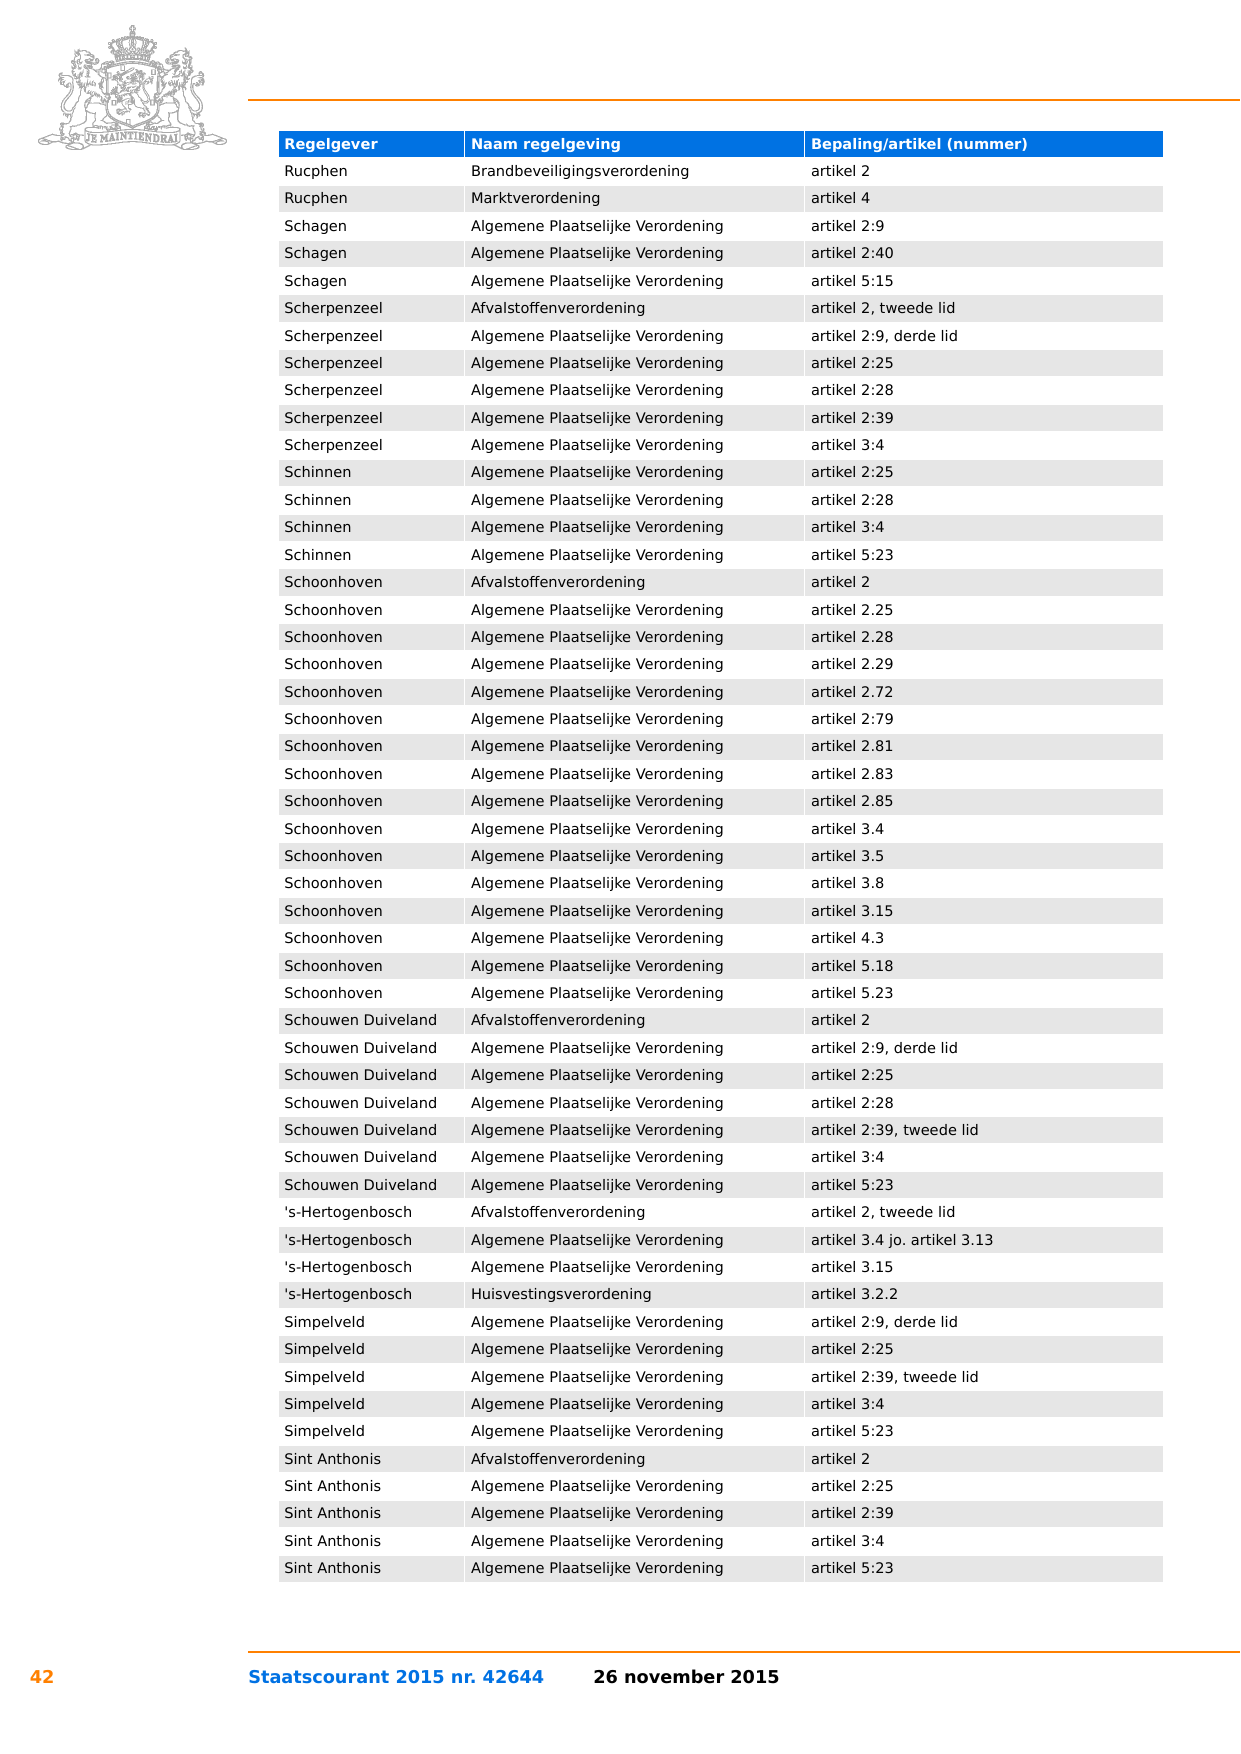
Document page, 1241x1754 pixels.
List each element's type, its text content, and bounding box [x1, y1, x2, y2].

table_cell artikel 2:9, derde lid [805, 1309, 1163, 1335]
table_cell Algemene Plaatselijke Verordening [465, 268, 804, 294]
table_cell Schoonhoven [279, 898, 464, 924]
table_cell artikel 2:28 [805, 1090, 1163, 1116]
table_cell Afvalstoffenverordening [465, 295, 804, 322]
table_cell Scherpenzeel [279, 350, 464, 376]
table_cell artikel 5:23 [805, 1172, 1163, 1198]
table_cell artikel 2, tweede lid [805, 1199, 1163, 1226]
table_cell Algemene Plaatselijke Verordening [465, 1336, 804, 1363]
table_cell Algemene Plaatselijke Verordening [465, 241, 804, 267]
table_cell Scherpenzeel [279, 405, 464, 431]
table_cell Algemene Plaatselijke Verordening [465, 1309, 804, 1335]
table_cell Rucphen [279, 158, 464, 185]
table_cell Brandbeveiligingsverordening [465, 158, 804, 185]
table_cell Schoonhoven [279, 679, 464, 705]
table_cell Algemene Plaatselijke Verordening [465, 378, 804, 404]
table_cell artikel 5:15 [805, 268, 1163, 294]
table_cell artikel 2:25 [805, 1473, 1163, 1500]
table_cell artikel 5.23 [805, 980, 1163, 1007]
table_cell Simpelveld [279, 1419, 464, 1445]
table_cell Schoonhoven [279, 843, 464, 869]
table_cell Algemene Plaatselijke Verordening [465, 542, 804, 568]
table_cell artikel 4.3 [805, 925, 1163, 952]
table_cell 's-Hertogenbosch [279, 1254, 464, 1281]
table_cell Scherpenzeel [279, 432, 464, 459]
table_cell Schoonhoven [279, 761, 464, 787]
table_cell Algemene Plaatselijke Verordening [465, 1419, 804, 1445]
table_cell Algemene Plaatselijke Verordening [465, 1556, 804, 1582]
table_cell Schoonhoven [279, 651, 464, 678]
table_cell artikel 2.72 [805, 679, 1163, 705]
table_cell Schoonhoven [279, 569, 464, 596]
table_cell artikel 3:4 [805, 515, 1163, 541]
table_cell Schoonhoven [279, 734, 464, 760]
table_cell artikel 2 [805, 158, 1163, 185]
table_cell artikel 2.81 [805, 734, 1163, 760]
table_cell artikel 2:39, tweede lid [805, 1364, 1163, 1390]
table_cell Schouwen Duiveland [279, 1063, 464, 1089]
table_cell Algemene Plaatselijke Verordening [465, 1145, 804, 1171]
table_cell artikel 2:28 [805, 487, 1163, 513]
table_cell Algemene Plaatselijke Verordening [465, 405, 804, 431]
table_cell artikel 2:39 [805, 405, 1163, 431]
table_cell Schoonhoven [279, 789, 464, 815]
table_cell artikel 3:4 [805, 1528, 1163, 1554]
table_cell Simpelveld [279, 1336, 464, 1363]
table_cell Schoonhoven [279, 816, 464, 842]
table_cell Algemene Plaatselijke Verordening [465, 651, 804, 678]
table_cell Schagen [279, 268, 464, 294]
table_cell Algemene Plaatselijke Verordening [465, 706, 804, 733]
table_cell artikel 3.5 [805, 843, 1163, 869]
table_cell Algemene Plaatselijke Verordening [465, 1035, 804, 1061]
table_cell 's-Hertogenbosch [279, 1282, 464, 1308]
table_cell artikel 3.4 [805, 816, 1163, 842]
table_cell artikel 5.18 [805, 953, 1163, 979]
table_cell Algemene Plaatselijke Verordening [465, 1063, 804, 1089]
table_cell Afvalstoffenverordening [465, 1008, 804, 1034]
table_cell artikel 2.25 [805, 597, 1163, 623]
table_cell Algemene Plaatselijke Verordening [465, 1528, 804, 1554]
table_cell Huisvestingsverordening [465, 1282, 804, 1308]
table_cell Sint Anthonis [279, 1556, 464, 1582]
table_cell Algemene Plaatselijke Verordening [465, 871, 804, 897]
table_cell Algemene Plaatselijke Verordening [465, 432, 804, 459]
table_cell Simpelveld [279, 1364, 464, 1390]
table_cell Schouwen Duiveland [279, 1117, 464, 1143]
table_cell Schouwen Duiveland [279, 1008, 464, 1034]
table_cell artikel 2:39 [805, 1501, 1163, 1527]
table_cell Algemene Plaatselijke Verordening [465, 597, 804, 623]
table_cell Algemene Plaatselijke Verordening [465, 515, 804, 541]
table_cell artikel 2.29 [805, 651, 1163, 678]
table_cell Scherpenzeel [279, 378, 464, 404]
table_cell Algemene Plaatselijke Verordening [465, 816, 804, 842]
table_cell artikel 5:23 [805, 1556, 1163, 1582]
table_cell artikel 2:9, derde lid [805, 1035, 1163, 1061]
table_cell artikel 2:25 [805, 1336, 1163, 1363]
table_cell Schinnen [279, 515, 464, 541]
table_cell artikel 2:9, derde lid [805, 323, 1163, 349]
table_cell Algemene Plaatselijke Verordening [465, 350, 804, 376]
table_cell Algemene Plaatselijke Verordening [465, 624, 804, 650]
table_cell artikel 2:25 [805, 350, 1163, 376]
table_cell Algemene Plaatselijke Verordening [465, 1391, 804, 1417]
table_cell artikel 2:25 [805, 1063, 1163, 1089]
table_cell Schagen [279, 241, 464, 267]
table_cell Sint Anthonis [279, 1446, 464, 1472]
table_cell Algemene Plaatselijke Verordening [465, 898, 804, 924]
table_cell artikel 2.83 [805, 761, 1163, 787]
table_cell Schoonhoven [279, 597, 464, 623]
table_cell Algemene Plaatselijke Verordening [465, 1473, 804, 1500]
table_cell artikel 3.4 jo. artikel 3.13 [805, 1227, 1163, 1253]
table_cell Schoonhoven [279, 925, 464, 952]
table_header Bepaling/artikel (nummer) [805, 131, 1163, 157]
table_cell Algemene Plaatselijke Verordening [465, 1501, 804, 1527]
table_cell Simpelveld [279, 1391, 464, 1417]
table_cell Algemene Plaatselijke Verordening [465, 953, 804, 979]
table_cell Scherpenzeel [279, 323, 464, 349]
table_cell Afvalstoffenverordening [465, 1446, 804, 1472]
table_cell artikel 2:39, tweede lid [805, 1117, 1163, 1143]
table_cell artikel 3:4 [805, 432, 1163, 459]
table_cell Schoonhoven [279, 706, 464, 733]
table_cell Sint Anthonis [279, 1473, 464, 1500]
table_cell Algemene Plaatselijke Verordening [465, 734, 804, 760]
table_cell Algemene Plaatselijke Verordening [465, 1172, 804, 1198]
table_header Regelgever [279, 131, 464, 157]
table_cell Schinnen [279, 487, 464, 513]
table_cell Simpelveld [279, 1309, 464, 1335]
table_cell artikel 2, tweede lid [805, 295, 1163, 322]
table_cell Algemene Plaatselijke Verordening [465, 1117, 804, 1143]
table_cell artikel 2 [805, 1446, 1163, 1472]
table_cell Schouwen Duiveland [279, 1090, 464, 1116]
table_cell artikel 2:28 [805, 378, 1163, 404]
table_cell artikel 5:23 [805, 542, 1163, 568]
table_cell artikel 2:40 [805, 241, 1163, 267]
table_cell Schouwen Duiveland [279, 1035, 464, 1061]
table_cell artikel 3.8 [805, 871, 1163, 897]
table_cell 's-Hertogenbosch [279, 1199, 464, 1226]
table_cell Sint Anthonis [279, 1501, 464, 1527]
table_cell Marktverordening [465, 186, 804, 212]
table_cell Algemene Plaatselijke Verordening [465, 323, 804, 349]
table_cell artikel 3.2.2 [805, 1282, 1163, 1308]
table_cell Schouwen Duiveland [279, 1145, 464, 1171]
table_cell Algemene Plaatselijke Verordening [465, 980, 804, 1007]
table_cell Algemene Plaatselijke Verordening [465, 213, 804, 239]
table_cell Afvalstoffenverordening [465, 569, 804, 596]
table_cell Schoonhoven [279, 624, 464, 650]
table_cell Schoonhoven [279, 871, 464, 897]
table_cell Sint Anthonis [279, 1528, 464, 1554]
table_cell Algemene Plaatselijke Verordening [465, 1090, 804, 1116]
table_cell artikel 3.15 [805, 898, 1163, 924]
table_cell 's-Hertogenbosch [279, 1227, 464, 1253]
table_cell artikel 2:9 [805, 213, 1163, 239]
table_cell artikel 3:4 [805, 1391, 1163, 1417]
table_cell Algemene Plaatselijke Verordening [465, 761, 804, 787]
table_cell artikel 4 [805, 186, 1163, 212]
table_cell artikel 5:23 [805, 1419, 1163, 1445]
table_cell Afvalstoffenverordening [465, 1199, 804, 1226]
table_cell Schinnen [279, 542, 464, 568]
table_cell Scherpenzeel [279, 295, 464, 322]
table_cell Algemene Plaatselijke Verordening [465, 487, 804, 513]
table_cell Schoonhoven [279, 953, 464, 979]
table_cell artikel 2 [805, 569, 1163, 596]
table_cell Algemene Plaatselijke Verordening [465, 1254, 804, 1281]
table_cell Schagen [279, 213, 464, 239]
table_cell Algemene Plaatselijke Verordening [465, 1364, 804, 1390]
table_cell Schouwen Duiveland [279, 1172, 464, 1198]
table_cell Algemene Plaatselijke Verordening [465, 1227, 804, 1253]
table_cell artikel 3:4 [805, 1145, 1163, 1171]
table_cell artikel 2.28 [805, 624, 1163, 650]
table_cell artikel 2 [805, 1008, 1163, 1034]
picture [38, 25, 227, 150]
table_cell Schinnen [279, 460, 464, 486]
table_cell artikel 3.15 [805, 1254, 1163, 1281]
table_header Naam regelgeving [465, 131, 804, 157]
table_cell Rucphen [279, 186, 464, 212]
table_cell Schoonhoven [279, 980, 464, 1007]
table_cell Algemene Plaatselijke Verordening [465, 789, 804, 815]
table_cell artikel 2:79 [805, 706, 1163, 733]
table_cell Algemene Plaatselijke Verordening [465, 460, 804, 486]
table_cell artikel 2.85 [805, 789, 1163, 815]
table_cell Algemene Plaatselijke Verordening [465, 679, 804, 705]
table_cell Algemene Plaatselijke Verordening [465, 925, 804, 952]
table_cell Algemene Plaatselijke Verordening [465, 843, 804, 869]
table_cell artikel 2:25 [805, 460, 1163, 486]
